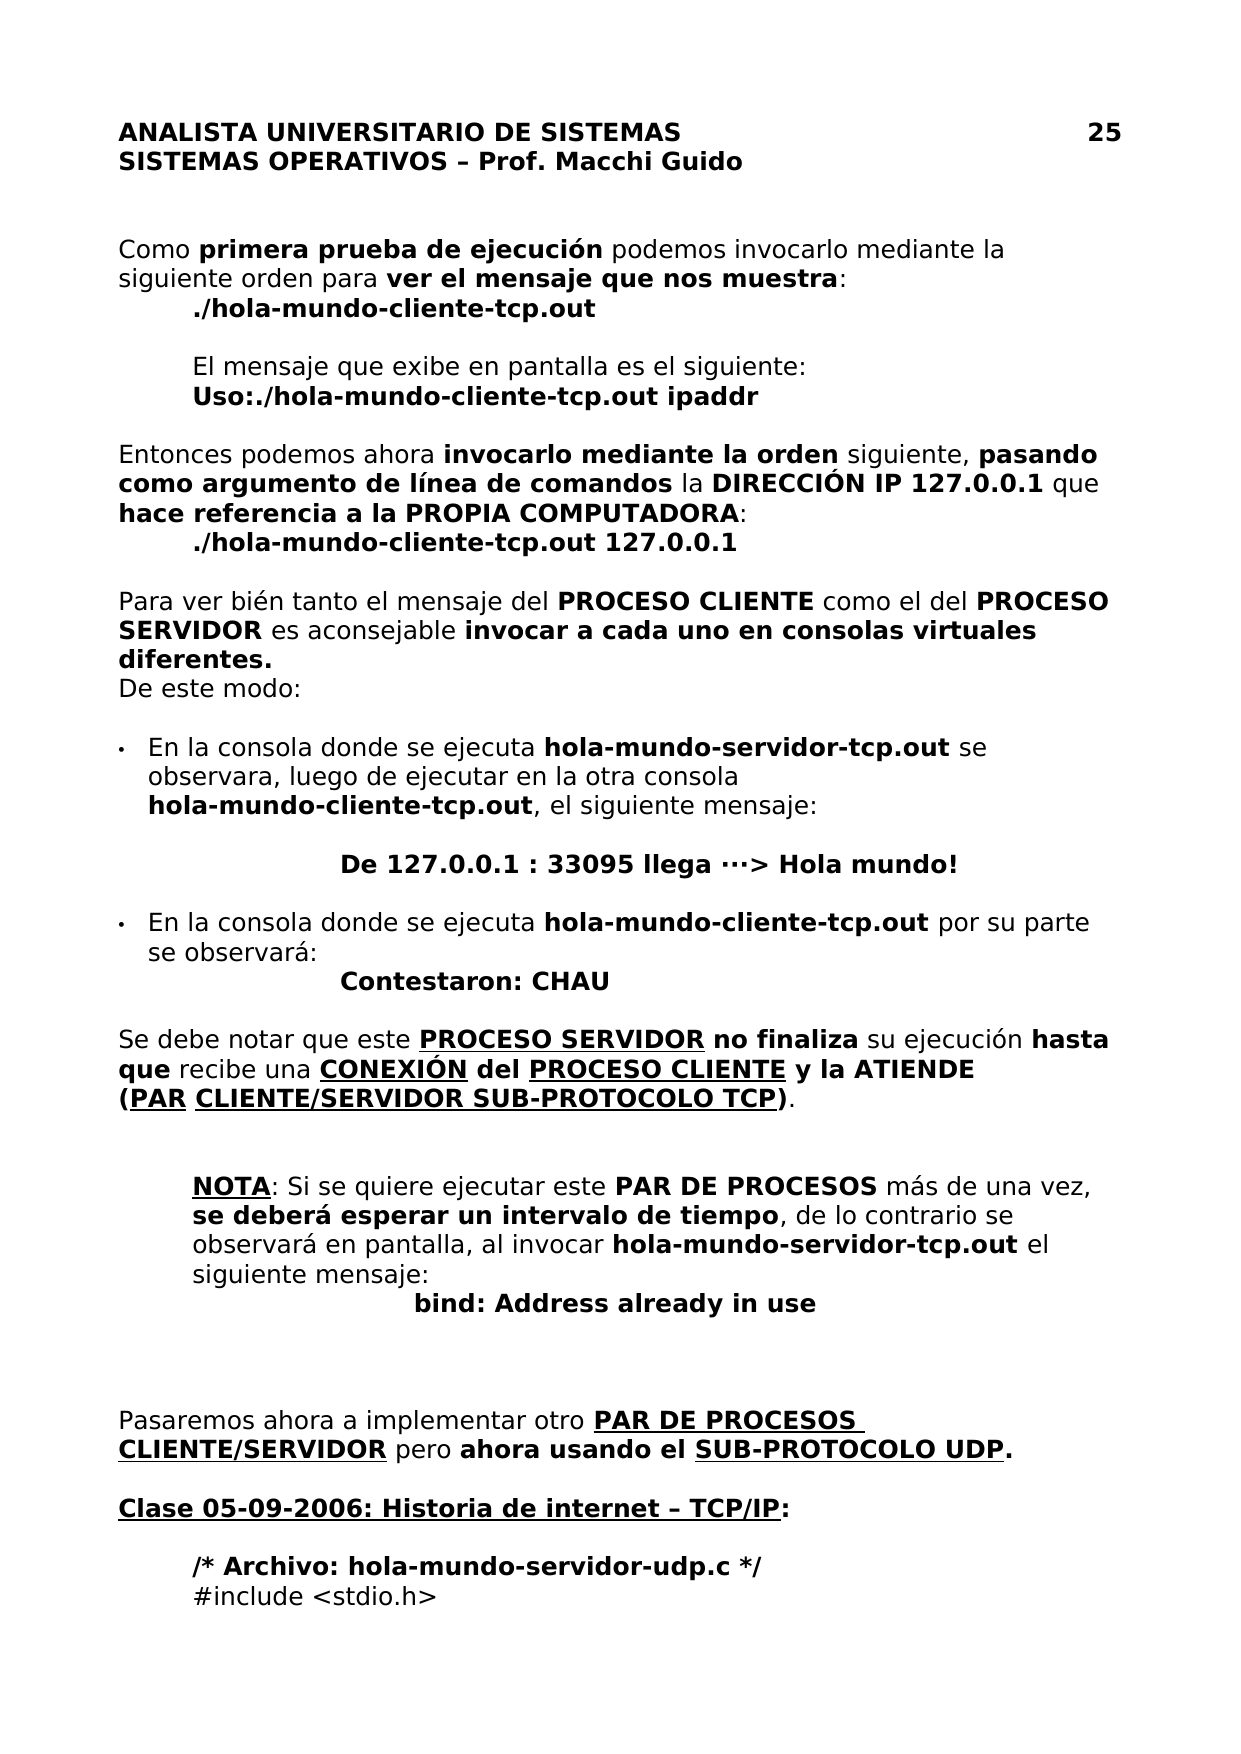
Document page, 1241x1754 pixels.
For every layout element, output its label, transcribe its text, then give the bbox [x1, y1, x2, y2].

list En la consola donde se ejecuta hola-mundo-cliente-tcp.out por su parte se observará: [118, 909, 1122, 967]
text /* Archivo: hola-mundo-servidor-udp.c */ [118, 1553, 1122, 1582]
text ./hola-mundo-cliente-tcp.out 127.0.0.1 [118, 528, 1122, 557]
text Entonces podemos ahora invocarlo mediante la orden siguiente, pasando como argumento de línea de comandos la DIRECCIÓN IP 127.0.0.1 que hace referencia a la PROPIA COMPUTADORA: [118, 440, 1122, 528]
text Para ver bién tanto el mensaje del PROCESO CLIENTE como el del PROCESO SERVIDOR es aconsejable invocar a cada uno en consolas virtuales diferentes. [118, 587, 1122, 674]
text Se debe notar que este PROCESO SERVIDOR no finaliza su ejecución hasta que recibe una CONEXIÓN del PROCESO CLIENTE y la ATIENDE [118, 1026, 1122, 1084]
text El mensaje que exibe en pantalla es el siguiente: [118, 352, 1122, 382]
text NOTA: Si se quiere ejecutar este PAR DE PROCESOS más de una vez, se deberá esperar un intervalo de tiempo, de lo contrario se observará en pantalla, al invocar hola-mundo-servidor-tcp.out el siguiente mensaje: [118, 1172, 1122, 1289]
text #include <stdio.h> [118, 1582, 1122, 1611]
text Clase 05-09-2006: Historia de internet – TCP/IP: [118, 1494, 1122, 1523]
list En la consola donde se ejecuta hola-mundo-servidor-tcp.out se observara, luego de ejecutar en la otra consola [118, 733, 1122, 792]
list hola-mundo-cliente-tcp.out, el siguiente mensaje: [118, 792, 1122, 821]
text Uso:./hola-mundo-cliente-tcp.out ipaddr [118, 382, 1122, 411]
text ./hola-mundo-cliente-tcp.out [118, 294, 1122, 323]
text (PAR CLIENTE/SERVIDOR SUB-PROTOCOLO TCP). [118, 1084, 1122, 1113]
text bind: Address already in use [118, 1289, 1122, 1318]
text Contestaron: CHAU [118, 967, 1122, 996]
text Pasaremos ahora a implementar otro PAR DE PROCESOS CLIENTE/SERVIDOR pero ahora usando el SUB-PROTOCOLO UDP. [118, 1406, 1122, 1465]
text De este modo: [118, 674, 1122, 704]
text De 127.0.0.1 : 33095 llega ···> Hola mundo! [118, 850, 1122, 879]
text Como primera prueba de ejecución podemos invocarlo mediante la siguiente orden para ver el mensaje que nos muestra: [118, 235, 1122, 294]
